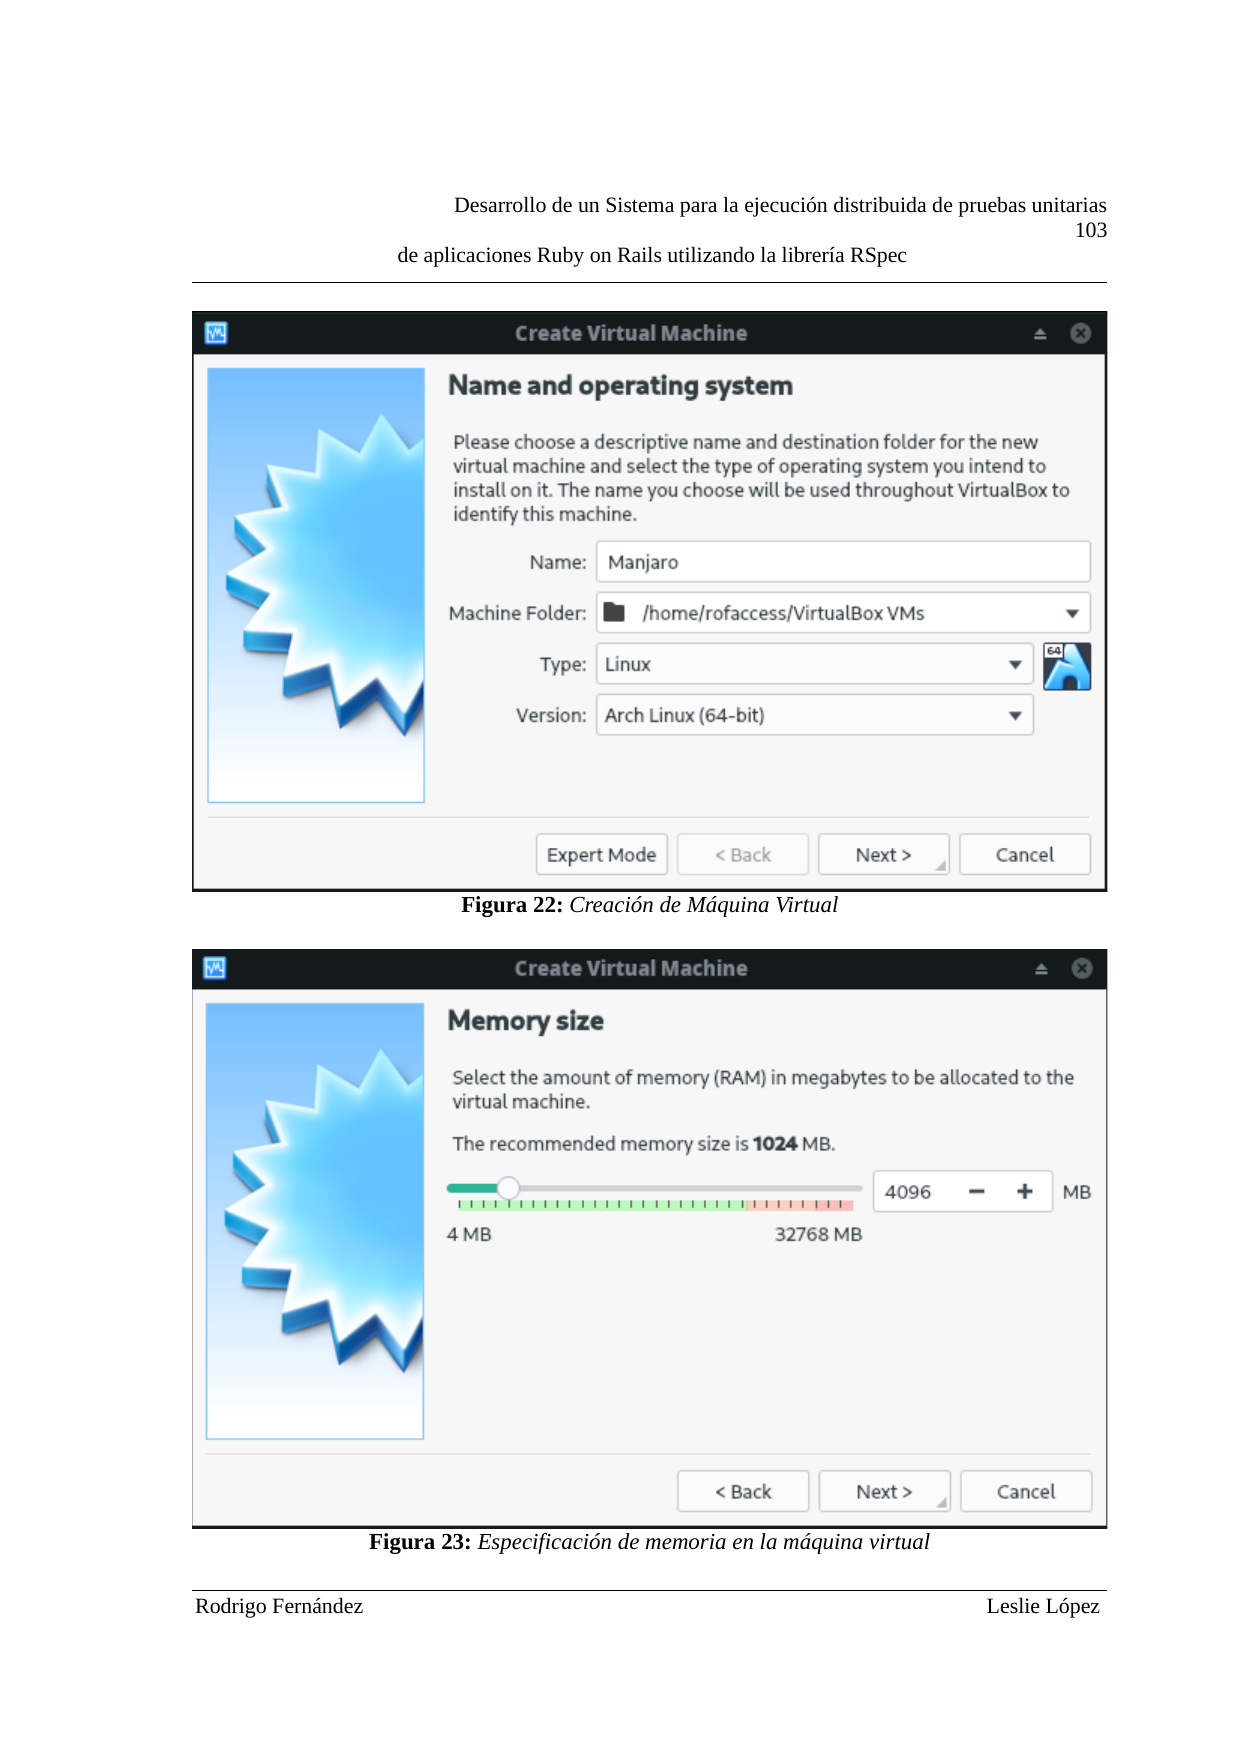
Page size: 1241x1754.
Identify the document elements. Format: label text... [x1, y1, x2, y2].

text Figura 22: Creación de Máquina Virtual [192, 892, 1107, 918]
picture [192, 949, 1108, 1529]
text Figura 23: Especificación de memoria en la máquina virtual [192, 1529, 1107, 1555]
picture [192, 311, 1108, 892]
